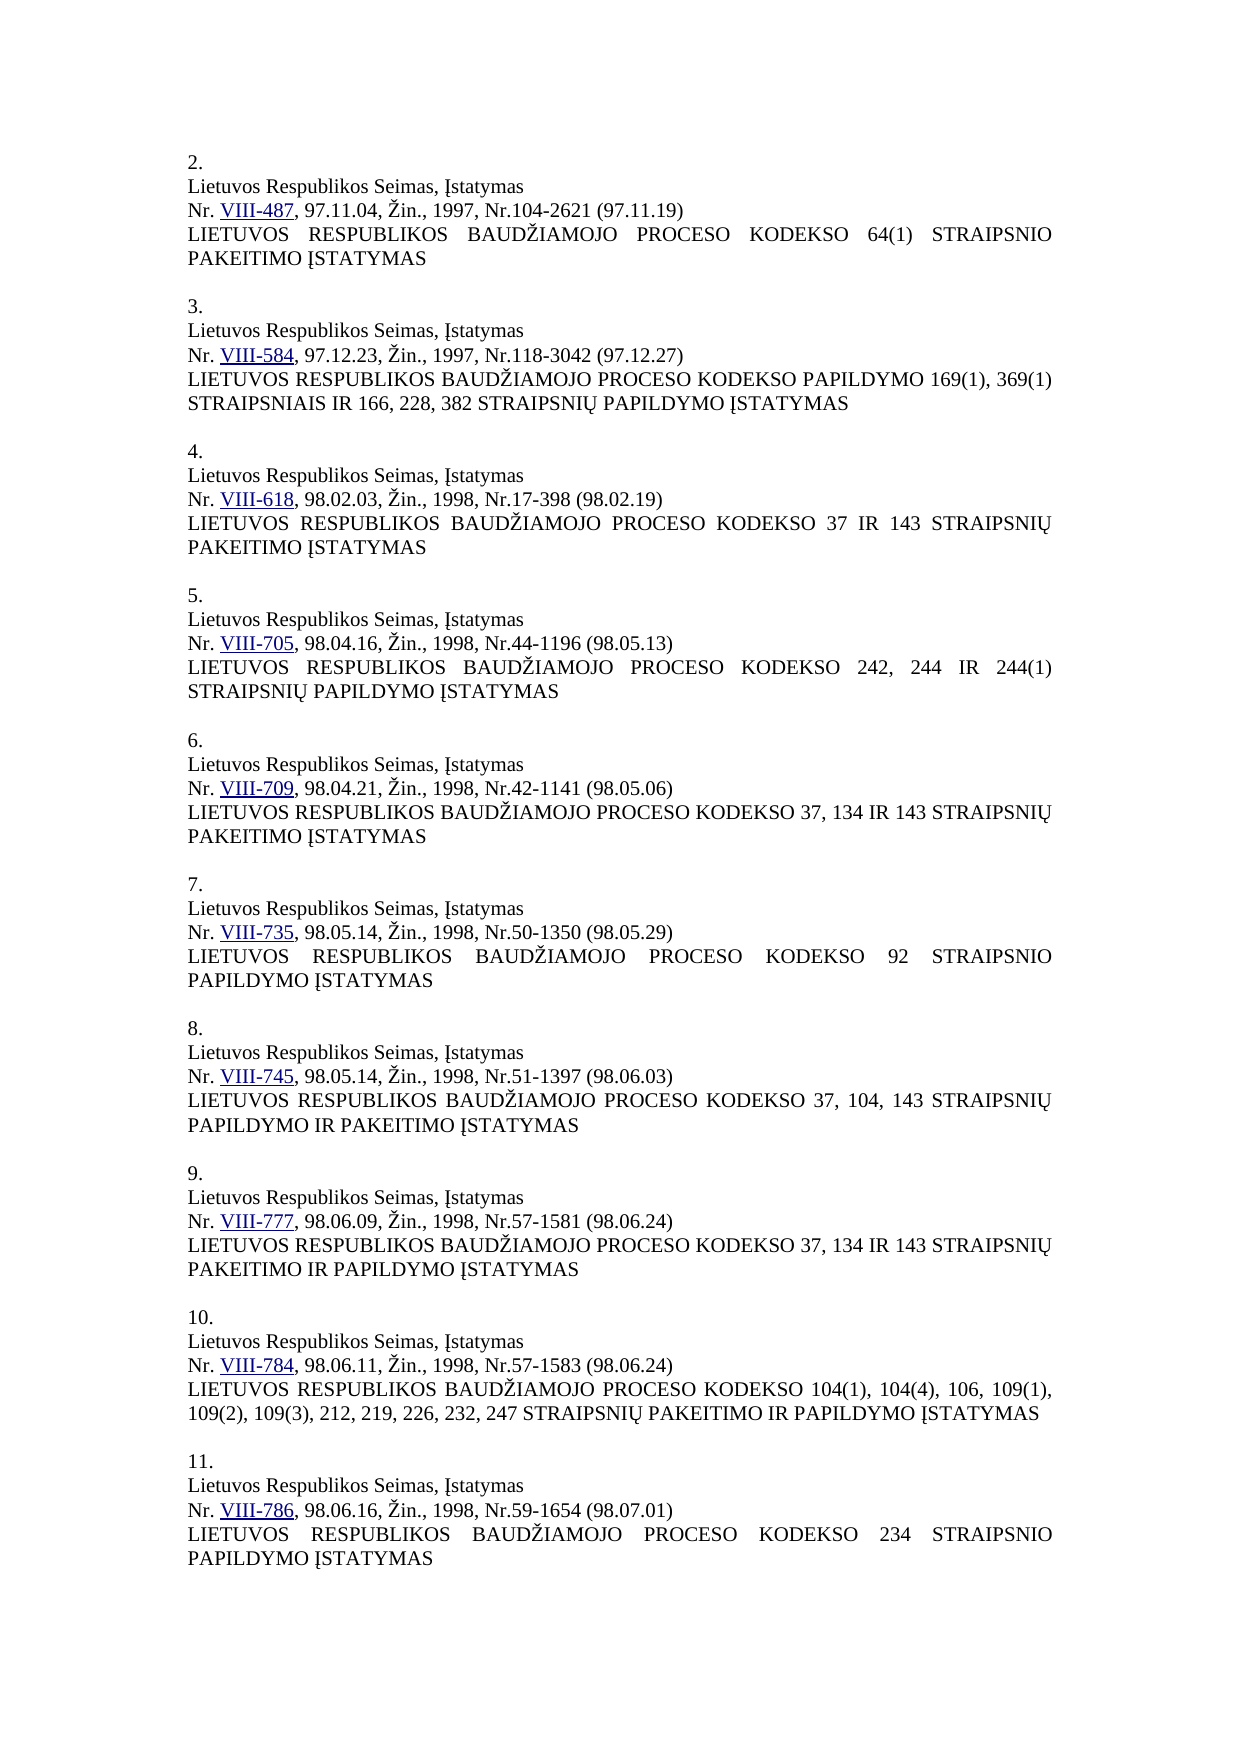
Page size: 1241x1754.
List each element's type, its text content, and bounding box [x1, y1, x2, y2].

text 7. [187, 872, 1053, 896]
text Lietuvos Respublikos Seimas, Įstatymas [187, 896, 1053, 920]
text Lietuvos Respublikos Seimas, Įstatymas [187, 1040, 1053, 1064]
text Nr. VIII-618, 98.02.03, Žin., 1998, Nr.17-398 (98.02.19) [187, 487, 1053, 511]
text 5. [187, 583, 1053, 607]
text Lietuvos Respublikos Seimas, Įstatymas [187, 463, 1053, 487]
text Nr. VIII-584, 97.12.23, Žin., 1997, Nr.118-3042 (97.12.27) [187, 342, 1053, 367]
text Lietuvos Respublikos Seimas, Įstatymas [187, 1329, 1053, 1353]
text 11. [187, 1449, 1053, 1473]
text Lietuvos Respublikos Seimas, Įstatymas [187, 1473, 1053, 1497]
text 6. [187, 727, 1053, 752]
text LIETUVOS RESPUBLIKOS BAUDŽIAMOJO PROCESO KODEKSO 92 STRAIPSNIO PAPILDYMO ĮSTATYMAS [187, 944, 1053, 992]
text LIETUVOS RESPUBLIKOS BAUDŽIAMOJO PROCESO KODEKSO 234 STRAIPSNIO PAPILDYMO ĮSTATYMAS [187, 1522, 1053, 1570]
text LIETUVOS RESPUBLIKOS BAUDŽIAMOJO PROCESO KODEKSO PAPILDYMO 169(1), 369(1) STRAIPSNIAIS IR 166, 228, 382 STRAIPSNIŲ PAPILDYMO ĮSTATYMAS [187, 367, 1053, 415]
text Lietuvos Respublikos Seimas, Įstatymas [187, 752, 1053, 776]
text LIETUVOS RESPUBLIKOS BAUDŽIAMOJO PROCESO KODEKSO 37 IR 143 STRAIPSNIŲ PAKEITIMO ĮSTATYMAS [187, 511, 1053, 559]
text Nr. VIII-709, 98.04.21, Žin., 1998, Nr.42-1141 (98.05.06) [187, 776, 1053, 800]
text LIETUVOS RESPUBLIKOS BAUDŽIAMOJO PROCESO KODEKSO 64(1) STRAIPSNIO PAKEITIMO ĮSTATYMAS [187, 222, 1053, 270]
text 9. [187, 1161, 1053, 1185]
text LIETUVOS RESPUBLIKOS BAUDŽIAMOJO PROCESO KODEKSO 37, 134 IR 143 STRAIPSNIŲ PAKEITIMO ĮSTATYMAS [187, 800, 1053, 848]
text LIETUVOS RESPUBLIKOS BAUDŽIAMOJO PROCESO KODEKSO 37, 104, 143 STRAIPSNIŲ PAPILDYMO IR PAKEITIMO ĮSTATYMAS [187, 1088, 1053, 1137]
text 2. [187, 150, 1053, 174]
text Nr. VIII-705, 98.04.16, Žin., 1998, Nr.44-1196 (98.05.13) [187, 631, 1053, 655]
text 4. [187, 439, 1053, 463]
text Lietuvos Respublikos Seimas, Įstatymas [187, 607, 1053, 631]
text Nr. VIII-786, 98.06.16, Žin., 1998, Nr.59-1654 (98.07.01) [187, 1497, 1053, 1522]
text 3. [187, 294, 1053, 318]
text 8. [187, 1016, 1053, 1040]
text Nr. VIII-735, 98.05.14, Žin., 1998, Nr.50-1350 (98.05.29) [187, 920, 1053, 944]
text Lietuvos Respublikos Seimas, Įstatymas [187, 318, 1053, 342]
text LIETUVOS RESPUBLIKOS BAUDŽIAMOJO PROCESO KODEKSO 37, 134 IR 143 STRAIPSNIŲ PAKEITIMO IR PAPILDYMO ĮSTATYMAS [187, 1233, 1053, 1281]
text Nr. VIII-487, 97.11.04, Žin., 1997, Nr.104-2621 (97.11.19) [187, 198, 1053, 222]
text Lietuvos Respublikos Seimas, Įstatymas [187, 1185, 1053, 1209]
text Nr. VIII-745, 98.05.14, Žin., 1998, Nr.51-1397 (98.06.03) [187, 1064, 1053, 1088]
text LIETUVOS RESPUBLIKOS BAUDŽIAMOJO PROCESO KODEKSO 104(1), 104(4), 106, 109(1), 109(2), 109(3), 212, 219, 226, 232, 247 STRAIPSNIŲ PAKEITIMO IR PAPILDYMO ĮSTATYMAS [187, 1377, 1053, 1425]
text LIETUVOS RESPUBLIKOS BAUDŽIAMOJO PROCESO KODEKSO 242, 244 IR 244(1) STRAIPSNIŲ PAPILDYMO ĮSTATYMAS [187, 655, 1053, 703]
text Lietuvos Respublikos Seimas, Įstatymas [187, 174, 1053, 198]
text 10. [187, 1305, 1053, 1329]
text Nr. VIII-777, 98.06.09, Žin., 1998, Nr.57-1581 (98.06.24) [187, 1209, 1053, 1233]
text Nr. VIII-784, 98.06.11, Žin., 1998, Nr.57-1583 (98.06.24) [187, 1353, 1053, 1377]
